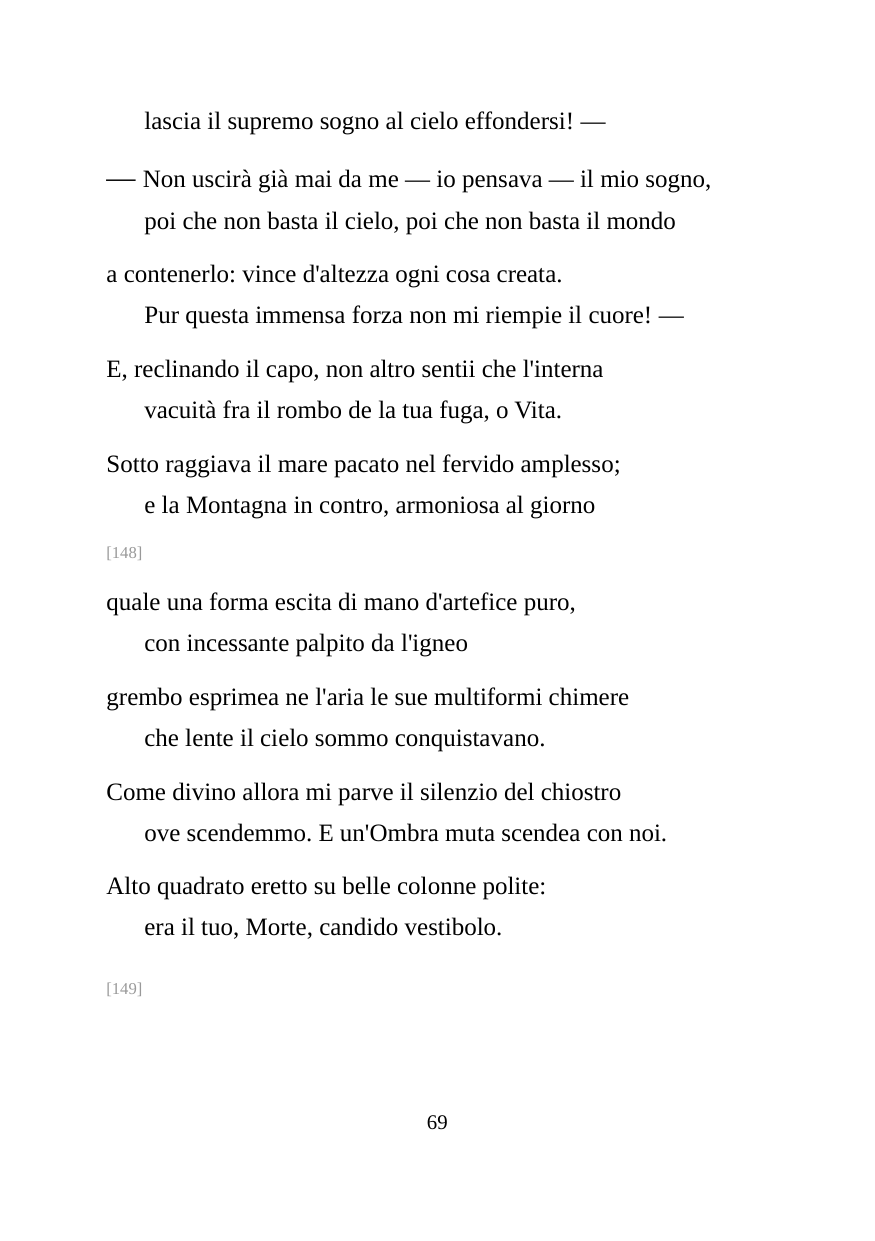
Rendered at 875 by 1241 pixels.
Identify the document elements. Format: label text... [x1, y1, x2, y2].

text grembo esprimea ne l'aria le sue multiformi chimere [106, 682, 768, 711]
text [149] [106, 979, 768, 998]
text [148] [106, 543, 768, 562]
text e la Montagna in contro, armoniosa al giorno [144, 490, 768, 518]
text Alto quadrato eretto su belle colonne polite: [106, 871, 768, 900]
text Come divino allora mi parve il silenzio del chiostro [106, 777, 768, 805]
text a contenerlo: vince d'altezza ogni cosa creata. [106, 259, 768, 288]
text — Non uscirà già mai da me — io pensava — il mio sogno, [106, 160, 768, 193]
text che lente il cielo sommo conquistavano. [144, 723, 768, 752]
text ove scendemmo. E un'Ombra muta scendea con noi. [144, 818, 768, 847]
text vacuità fra il rombo de la tua fuga, o Vita. [144, 395, 768, 424]
text E, reclinando il capo, non altro sentii che l'interna [106, 354, 768, 383]
text quale una forma escita di mano d'artefice puro, [106, 587, 768, 616]
text Pur questa immensa forza non mi riempie il cuore! — [144, 300, 768, 329]
text era il tuo, Morte, candido vestibolo. [144, 912, 768, 941]
text con incessante palpito da l'igneo [144, 628, 768, 657]
text poi che non basta il cielo, poi che non basta il mondo [144, 206, 768, 234]
text lascia il supremo sogno al cielo effondersi! — [144, 106, 768, 135]
text Sotto raggiava il mare pacato nel fervido amplesso; [106, 449, 768, 477]
